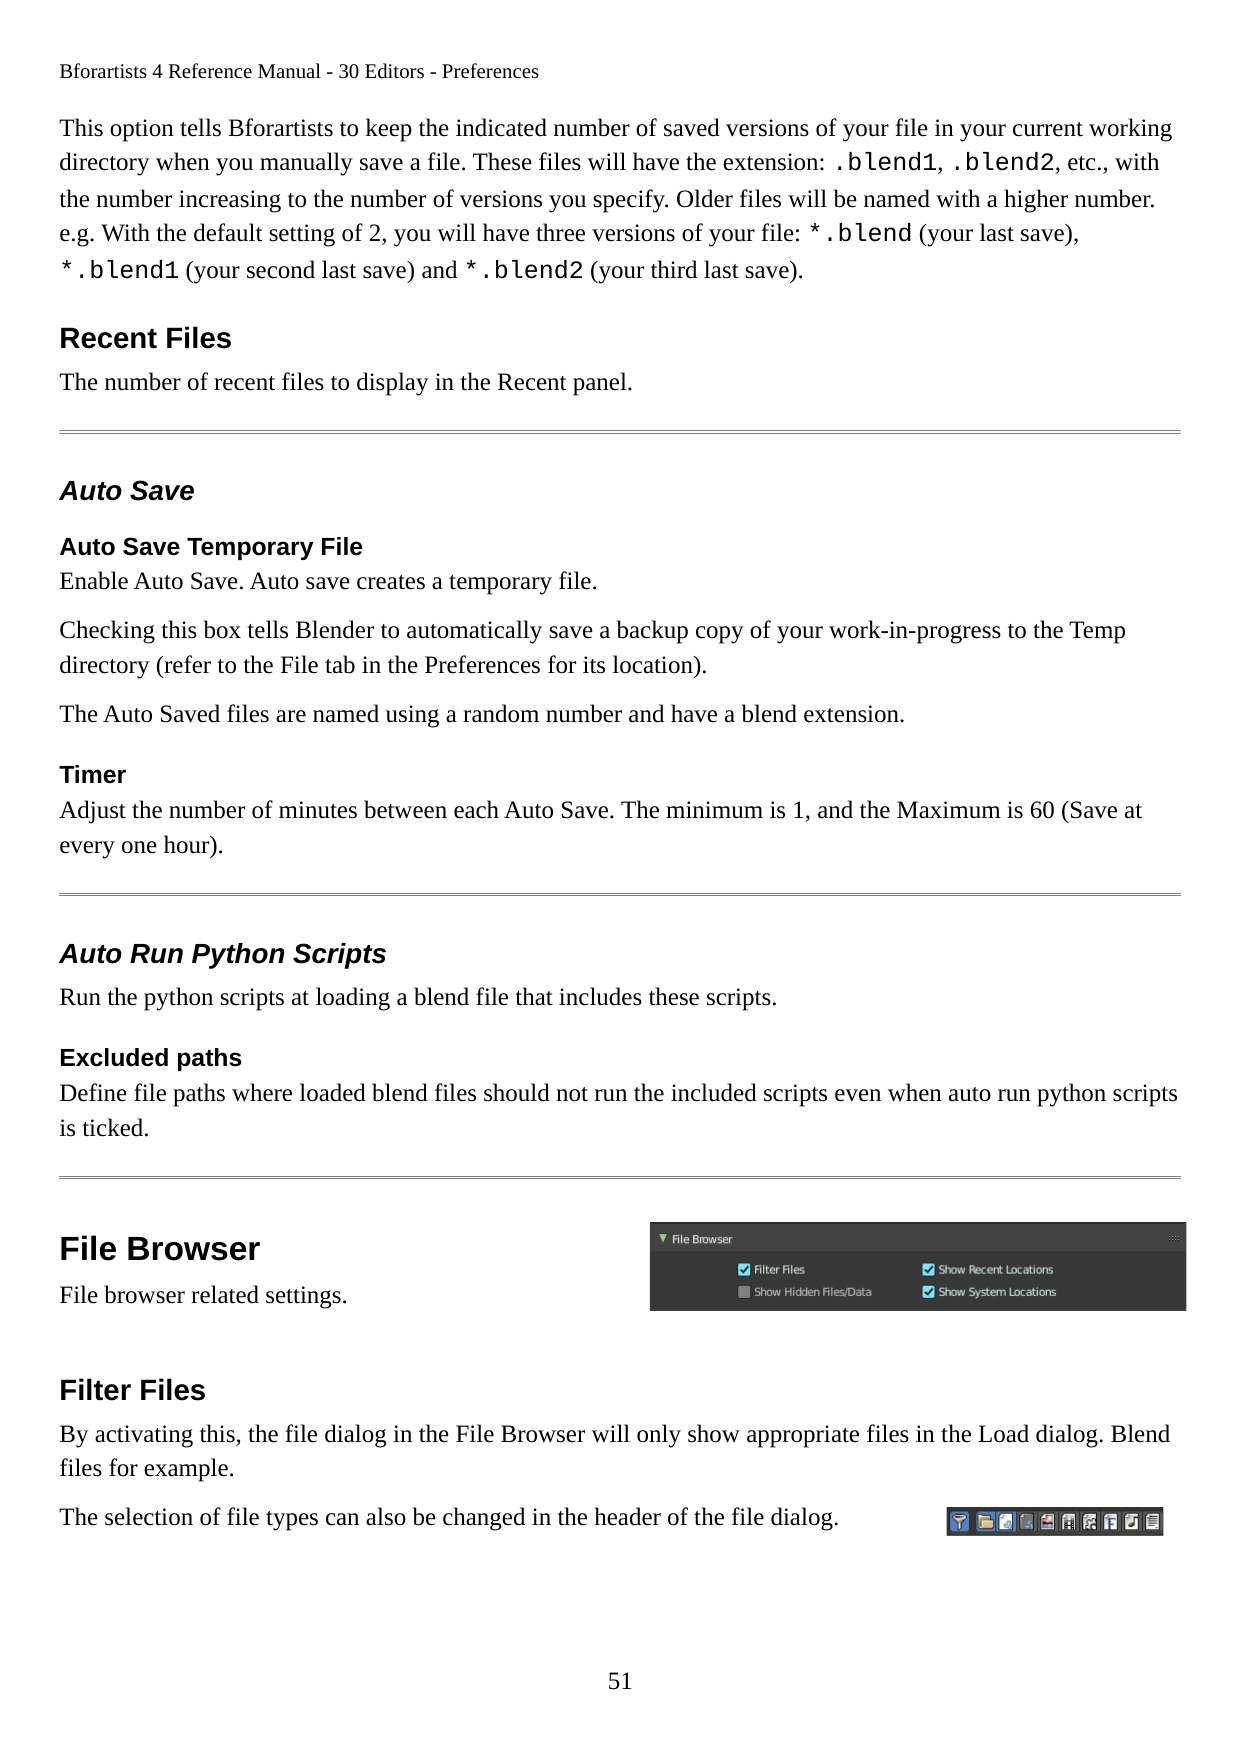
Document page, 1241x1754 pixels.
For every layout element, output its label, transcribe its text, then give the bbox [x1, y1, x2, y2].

subtitle File Browser [59, 1229, 649, 1267]
text Enable Auto Save. Auto save creates a temporary file. [59, 566, 1181, 595]
subtitle Excluded paths [59, 1043, 1181, 1072]
subtitle Auto Save [59, 475, 1181, 507]
subtitle Timer [59, 761, 1181, 789]
text Run the python scripts at loading a blend file that includes these scripts. [59, 982, 1181, 1011]
text Adjust the number of minutes between each Auto Save. The minimum is 1, and the Maximum is 60 (Save at every one hour). [59, 795, 1181, 859]
text The selection of file types can also be changed in the header of the file dialog. [59, 1502, 1181, 1531]
text This option tells Bforartists to keep the indicated number of saved versions of your file in your current working directory when you manually save a file. These files will have the extension: .blend1, .blend2, etc., with the number increasing to the number of versions you specify. Older files will be named with a higher number. e.g. With the default setting of 2, you will have three versions of your file: *.blend (your last save), *.blend1 (your second last save) and *.blend2 (your third last save). [59, 113, 1181, 286]
subtitle Auto Run Python Scripts [59, 938, 1181, 969]
text File browser related settings. [59, 1280, 649, 1309]
picture [946, 1507, 1164, 1536]
picture [649, 1222, 1187, 1311]
text Checking this box tells Blender to automatically save a backup copy of your work-in-progress to the Temp directory (refer to the File tab in the Preferences for its location). [59, 616, 1181, 679]
text Define file paths where loaded blend files should not run the included scripts even when auto run python scripts is ticked. [59, 1078, 1181, 1142]
text The Auto Saved files are named using a random number and have a blend extension. [59, 699, 1181, 728]
text The number of recent files to display in the Recent panel. [59, 367, 1181, 396]
subtitle Recent Files [59, 321, 1181, 354]
text By activating this, the file dialog in the File Browser will only show appropriate files in the Load dialog. Blend files for example. [59, 1419, 1181, 1482]
subtitle Filter Files [59, 1372, 1181, 1406]
subtitle Auto Save Temporary File [59, 532, 1181, 560]
